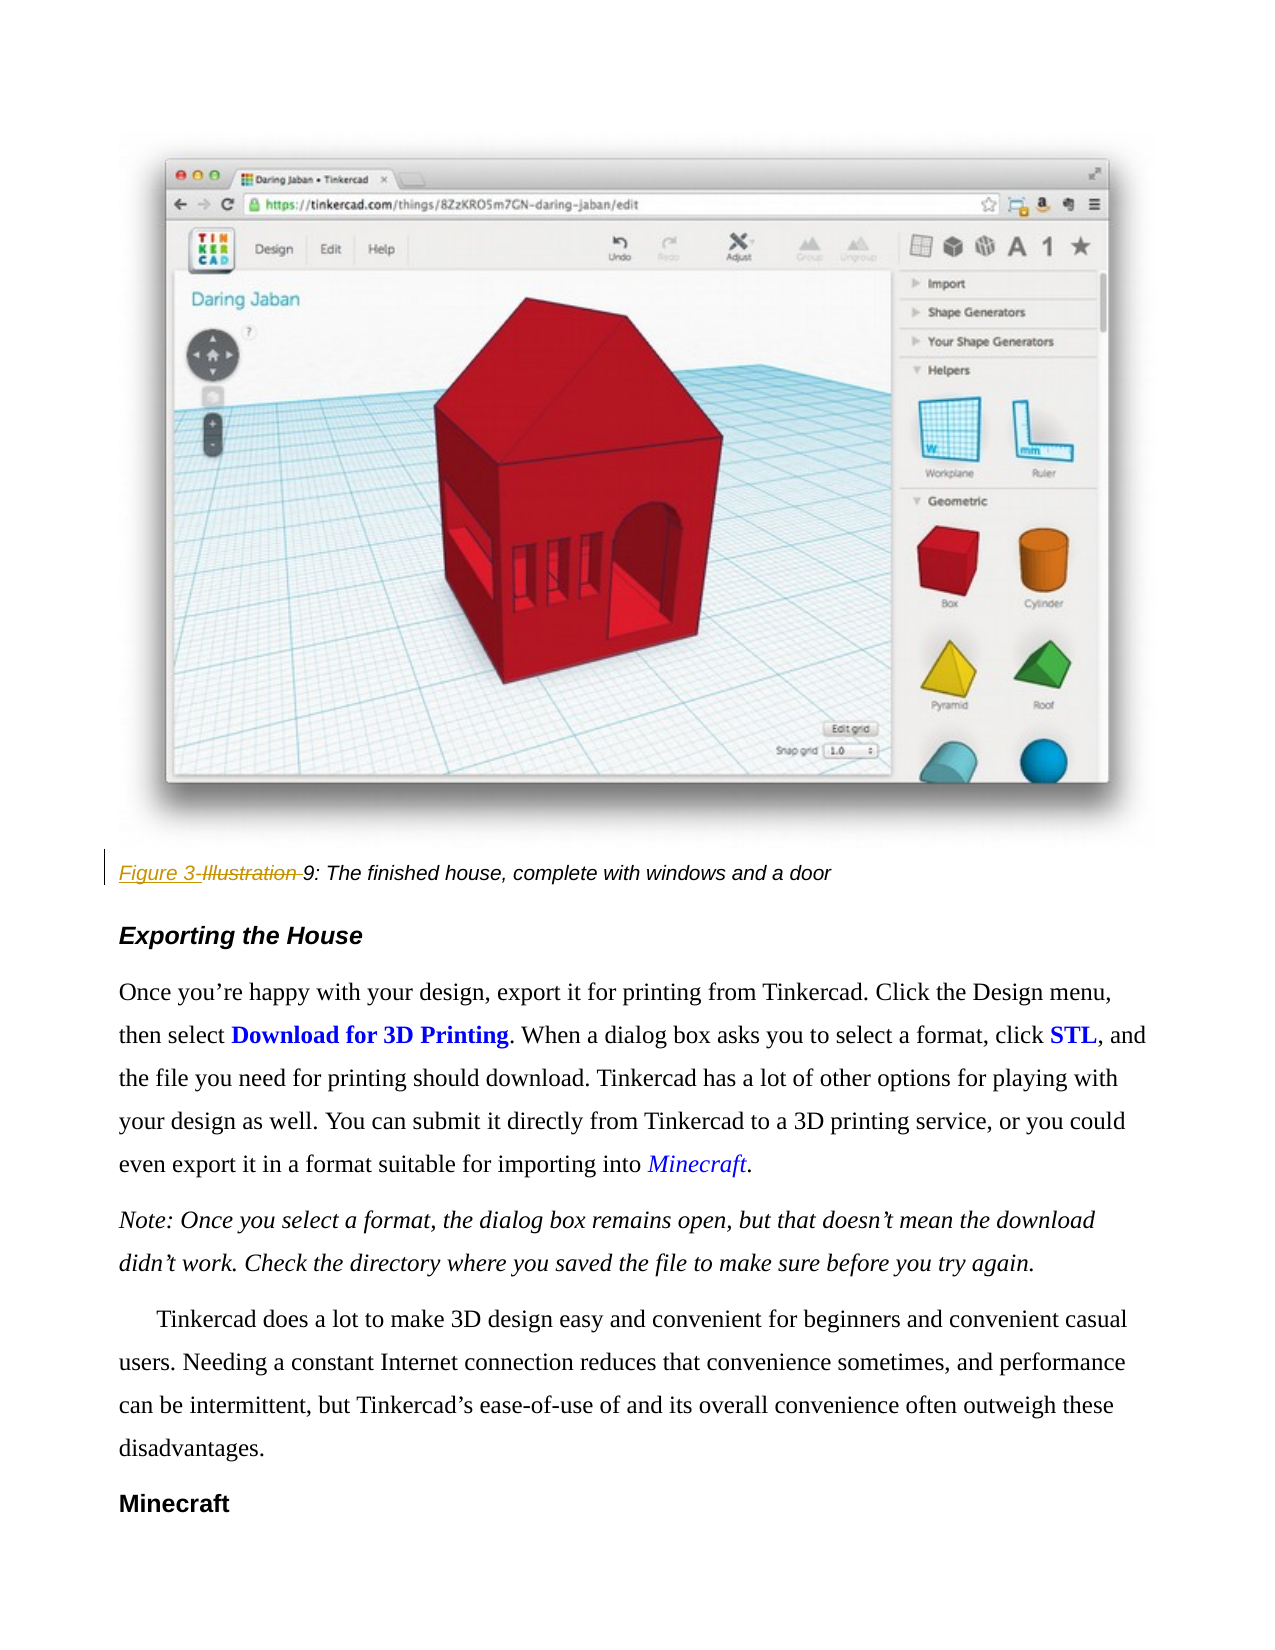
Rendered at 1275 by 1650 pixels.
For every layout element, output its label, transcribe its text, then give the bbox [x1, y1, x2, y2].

text Note: Once you select a format, the dialog box remains open, but that doesn’t mean the download didn’t work. Check the directory where you saved the file to make sure before you try again. [118, 1205, 1156, 1277]
text Exporting the House [118, 921, 1156, 950]
text Once you’re happy with your design, export it for printing from Tinkercad. Click the Design menu, then select Download for 3D Printing. When a dialog box asks you to select a format, click STL, and the file you need for printing should download. Tinkercad has a lot of other options for playing with your design as well. You can submit it directly from Tinkercad to a 3D printing service, or you could even export it in a format suitable for importing into Minecraft. [118, 977, 1156, 1178]
text Figure 3-9: The finished house, complete with windows and a door [118, 849, 1156, 884]
picture [118, 131, 1157, 849]
text Tinkercad does a lot to make 3D design easy and convenient for beginners and convenient casual users. Needing a constant Internet connection reduces that convenience sometimes, and performance can be intermittent, but Tinkercad’s ease-of-use of and its overall convenience often outweigh these disadvantages. [118, 1304, 1156, 1462]
text Minecraft [118, 1489, 1156, 1517]
